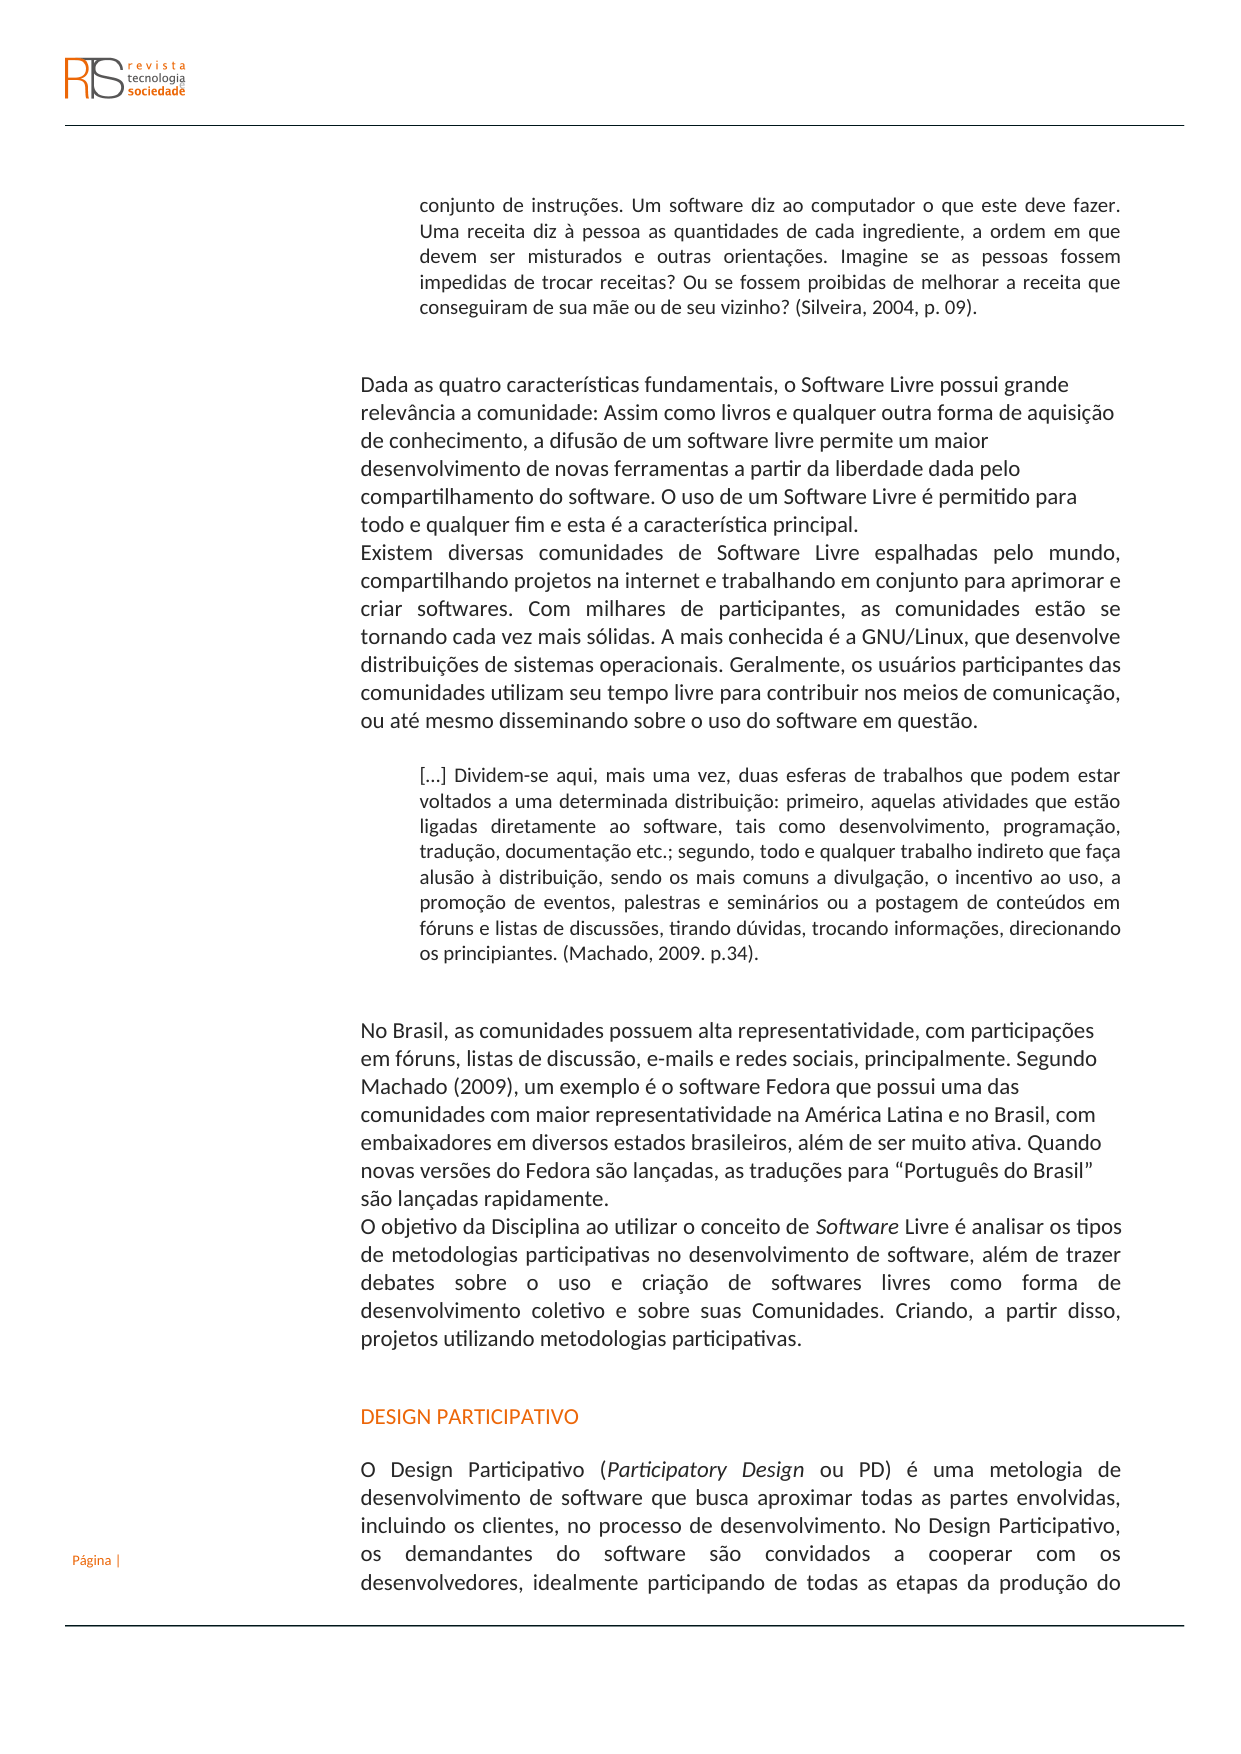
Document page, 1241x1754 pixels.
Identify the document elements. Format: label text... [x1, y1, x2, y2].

text O Design Participativo (Participatory Design ou PD) é uma metologia de desenvolvimento de software que busca aproximar todas as partes envolvidas, incluindo os clientes, no processo de desenvolvimento. No Design Participativo, os demandantes do software são convidados a cooperar com os desenvolvedores, idealmente participando de todas as etapas da produção do [360, 1456, 1122, 1596]
picture [65, 0, 1241, 129]
text Dada as quatro características fundamentais, o Software Livre possui grande relevância a comunidade: Assim como livros e qualquer outra forma de aquisição de conhecimento, a difusão de um software livre permite um maior desenvolvimento de novas ferramentas a partir da liberdade dada pelo compartilhamento do software. O uso de um Software Livre é permitido para todo e qualquer fim e esta é a característica principal. [360, 370, 1122, 538]
text Existem diversas comunidades de Software Livre espalhadas pelo mundo, compartilhando projetos na internet e trabalhando em conjunto para aprimorar e criar softwares. Com milhares de participantes, as comunidades estão se tornando cada vez mais sólidas. A mais conhecida é a GNU/Linux, que desenvolve distribuições de sistemas operacionais. Geralmente, os usuários participantes das comunidades utilizam seu tempo livre para contribuir nos meios de comunicação, ou até mesmo disseminando sobre o uso do software em questão. [360, 538, 1122, 734]
text No Brasil, as comunidades possuem alta representatividade, com participações em fóruns, listas de discussão, e-mails e redes sociais, principalmente. Segundo Machado (2009), um exemplo é o software Fedora que possui uma das comunidades com maior representatividade na América Latina e no Brasil, com embaixadores em diversos estados brasileiros, além de ser muito ativa. Quando novas versões do Fedora são lançadas, as traduções para “Português do Brasil” são lançadas rapidamente. [360, 1016, 1122, 1212]
text […] Dividem-se aqui, mais uma vez, duas esferas de trabalhos que podem estar voltados a uma determinada distribuição: primeiro, aquelas atividades que estão ligadas diretamente ao software, tais como desenvolvimento, programação, tradução, documentação etc.; segundo, todo e qualquer trabalho indireto que faça alusão à distribuição, sendo os mais comuns a divulgação, o incentivo ao uso, a promoção de eventos, palestras e seminários ou a postagem de conteúdos em fóruns e listas de discussões, tirando dúvidas, trocando informações, direcionando os principiantes. (Machado, 2009. p.34). [419, 762, 1122, 966]
text O objetivo da Disciplina ao utilizar o conceito de Software Livre é analisar os tipos de metodologias participativas no desenvolvimento de software, além de trazer debates sobre o uso e criação de softwares livres como forma de desenvolvimento coletivo e sobre suas Comunidades. Criando, a partir disso, projetos utilizando metodologias participativas. [360, 1212, 1122, 1352]
picture [65, 1625, 1241, 1630]
text Design Participativo [360, 1402, 1122, 1431]
text conjunto de instruções. Um software diz ao computador o que este deve fazer. Uma receita diz à pessoa as quantidades de cada ingrediente, a ordem em que devem ser misturados e outras orientações. Imagine se as pessoas fossem impedidas de trocar receitas? Ou se fossem proibidas de melhorar a receita que conseguiram de sua mãe ou de seu vizinho? (Silveira, 2004, p. 09). [419, 193, 1122, 320]
